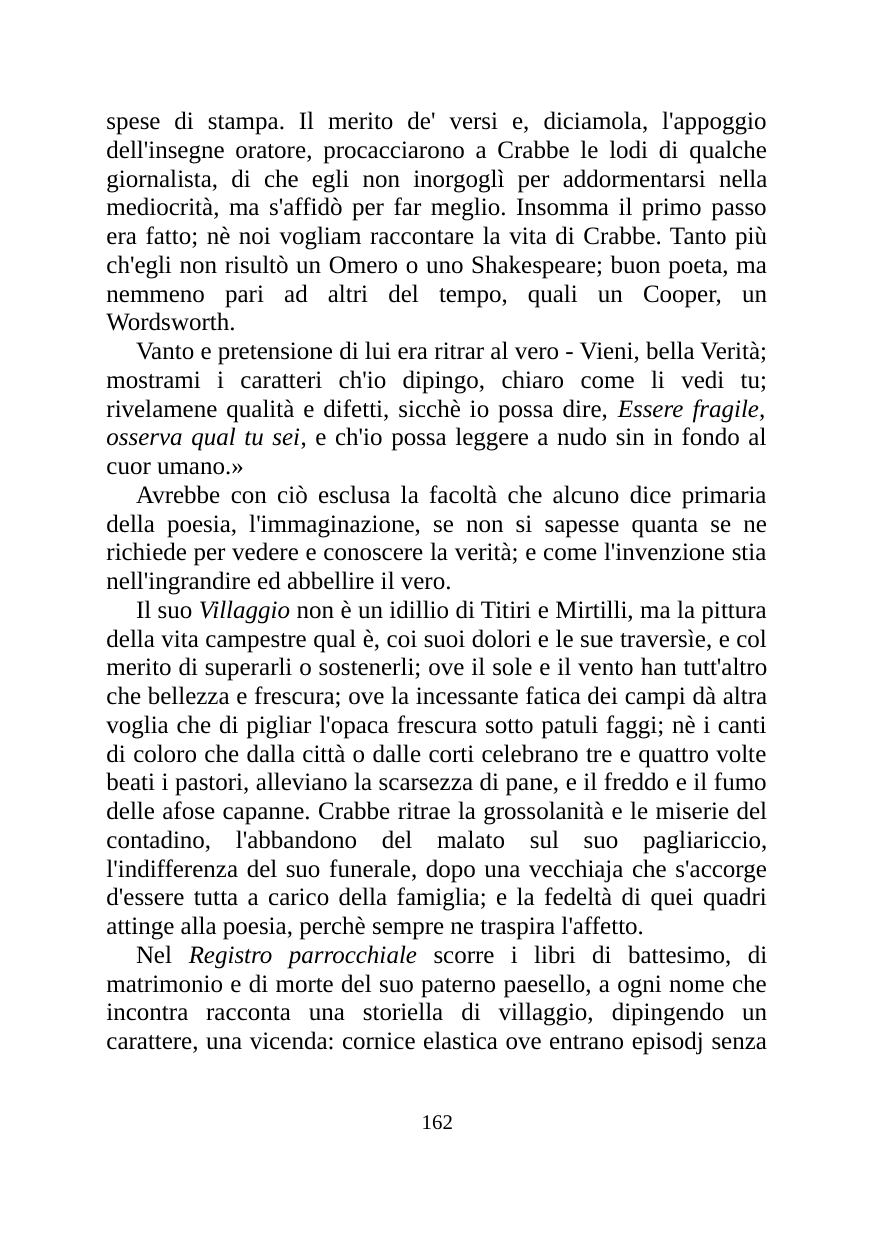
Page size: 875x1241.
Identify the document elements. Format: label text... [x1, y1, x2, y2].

text spese di stampa. Il merito de' versi e, diciamola, l'appoggio dell'insegne oratore, procacciarono a Crabbe le lodi di qualche giornalista, di che egli non inorgoglì per addormentarsi nella mediocrità, ma s'affidò per far meglio. Insomma il primo passo era fatto; nè noi vogliam raccontare la vita di Crabbe. Tanto più ch'egli non risultò un Omero o uno Shakespeare; buon poeta, ma nemmeno pari ad altri del tempo, quali un Cooper, un Wordsworth. [106, 106, 768, 336]
text Vanto e pretensione di lui era ritrar al vero - Vieni, bella Verità; mostrami i caratteri ch'io dipingo, chiaro come li vedi tu; rivelamene qualità e difetti, sicchè io possa dire, Essere fragile, osserva qual tu sei, e ch'io possa leggere a nudo sin in fondo al cuor umano.» [106, 336, 768, 480]
text Nel Registro parrocchiale scorre i libri di battesimo, di matrimonio e di morte del suo paterno paesello, a ogni nome che incontra racconta una storiella di villaggio, dipingendo un carattere, una vicenda: cornice elastica ove entrano episodj senza [106, 940, 768, 1055]
text Avrebbe con ciò esclusa la facoltà che alcuno dice primaria della poesia, l'immaginazione, se non si sapesse quanta se ne richiede per vedere e conoscere la verità; e come l'invenzione stia nell'ingrandire ed abbellire il vero. [106, 480, 768, 595]
text Il suo Villaggio non è un idillio di Titiri e Mirtilli, ma la pittura della vita campestre qual è, coi suoi dolori e le sue traversìe, e col merito di superarli o sostenerli; ove il sole e il vento han tutt'altro che bellezza e frescura; ove la incessante fatica dei campi dà altra voglia che di pigliar l'opaca frescura sotto patuli faggi; nè i canti di coloro che dalla città o dalle corti celebrano tre e quattro volte beati i pastori, alleviano la scarsezza di pane, e il freddo e il fumo delle afose capanne. Crabbe ritrae la grossolanità e le miserie del contadino, l'abbandono del malato sul suo pagliariccio, l'indifferenza del suo funerale, dopo una vecchiaja che s'accorge d'essere tutta a carico della famiglia; e la fedeltà di quei quadri attinge alla poesia, perchè sempre ne traspira l'affetto. [106, 595, 768, 940]
